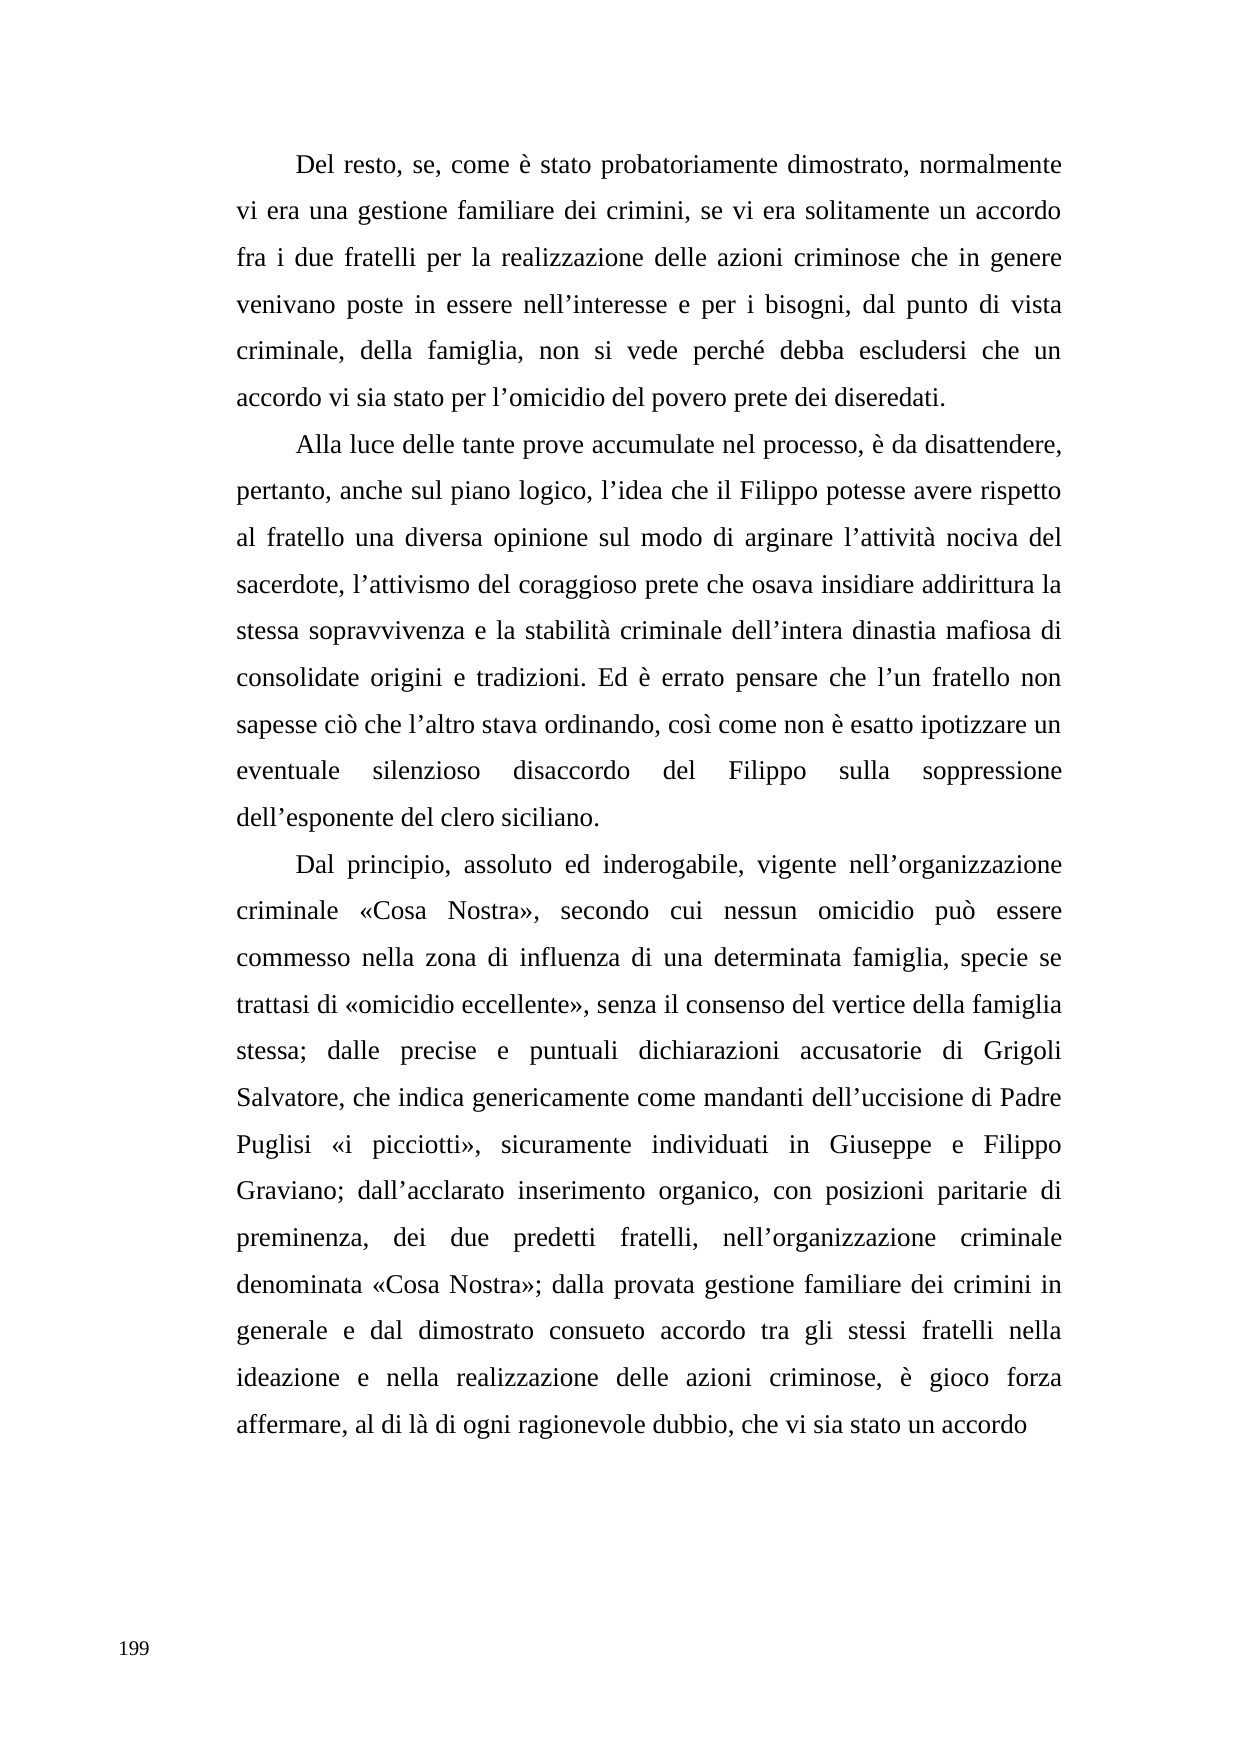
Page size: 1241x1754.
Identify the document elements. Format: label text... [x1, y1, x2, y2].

text Del resto, se, come è stato probatoriamente dimostrato, normalmente vi era una gestione familiare dei crimini, se vi era solitamente un accordo fra i due fratelli per la realizzazione delle azioni criminose che in genere venivano poste in essere nell’interesse e per i bisogni, dal punto di vista criminale, della famiglia, non si vede perché debba escludersi che un accordo vi sia stato per l’omicidio del povero prete dei diseredati. [236, 148, 1063, 412]
text Dal principio, assoluto ed inderogabile, vigente nell’organizzazione criminale «Cosa Nostra», secondo cui nessun omicidio può essere commesso nella zona di influenza di una determinata famiglia, specie se trattasi di «omicidio eccellente», senza il consenso del vertice della famiglia stessa; dalle precise e puntuali dichiarazioni accusatorie di Grigoli Salvatore, che indica genericamente come mandanti dell’uccisione di Padre Puglisi «i picciotti», sicuramente individuati in Giuseppe e Filippo Graviano; dall’acclarato inserimento organico, con posizioni paritarie di preminenza, dei due predetti fratelli, nell’organizzazione criminale denominata «Cosa Nostra»; dalla provata gestione familiare dei crimini in generale e dal dimostrato consueto accordo tra gli stessi fratelli nella ideazione e nella realizzazione delle azioni criminose, è gioco forza affermare, al di là di ogni ragionevole dubbio, che vi sia stato un accordo [236, 848, 1063, 1439]
text Alla luce delle tante prove accumulate nel processo, è da disattendere, pertanto, anche sul piano logico, l’idea che il Filippo potesse avere rispetto al fratello una diversa opinione sul modo di arginare l’attività nociva del sacerdote, l’attivismo del coraggioso prete che osava insidiare addirittura la stessa sopravvivenza e la stabilità criminale dell’intera dinastia mafiosa di consolidate origini e tradizioni. Ed è errato pensare che l’un fratello non sapesse ciò che l’altro stava ordinando, così come non è esatto ipotizzare un eventuale silenzioso disaccordo del Filippo sulla soppressione dell’esponente del clero siciliano. [236, 428, 1063, 832]
